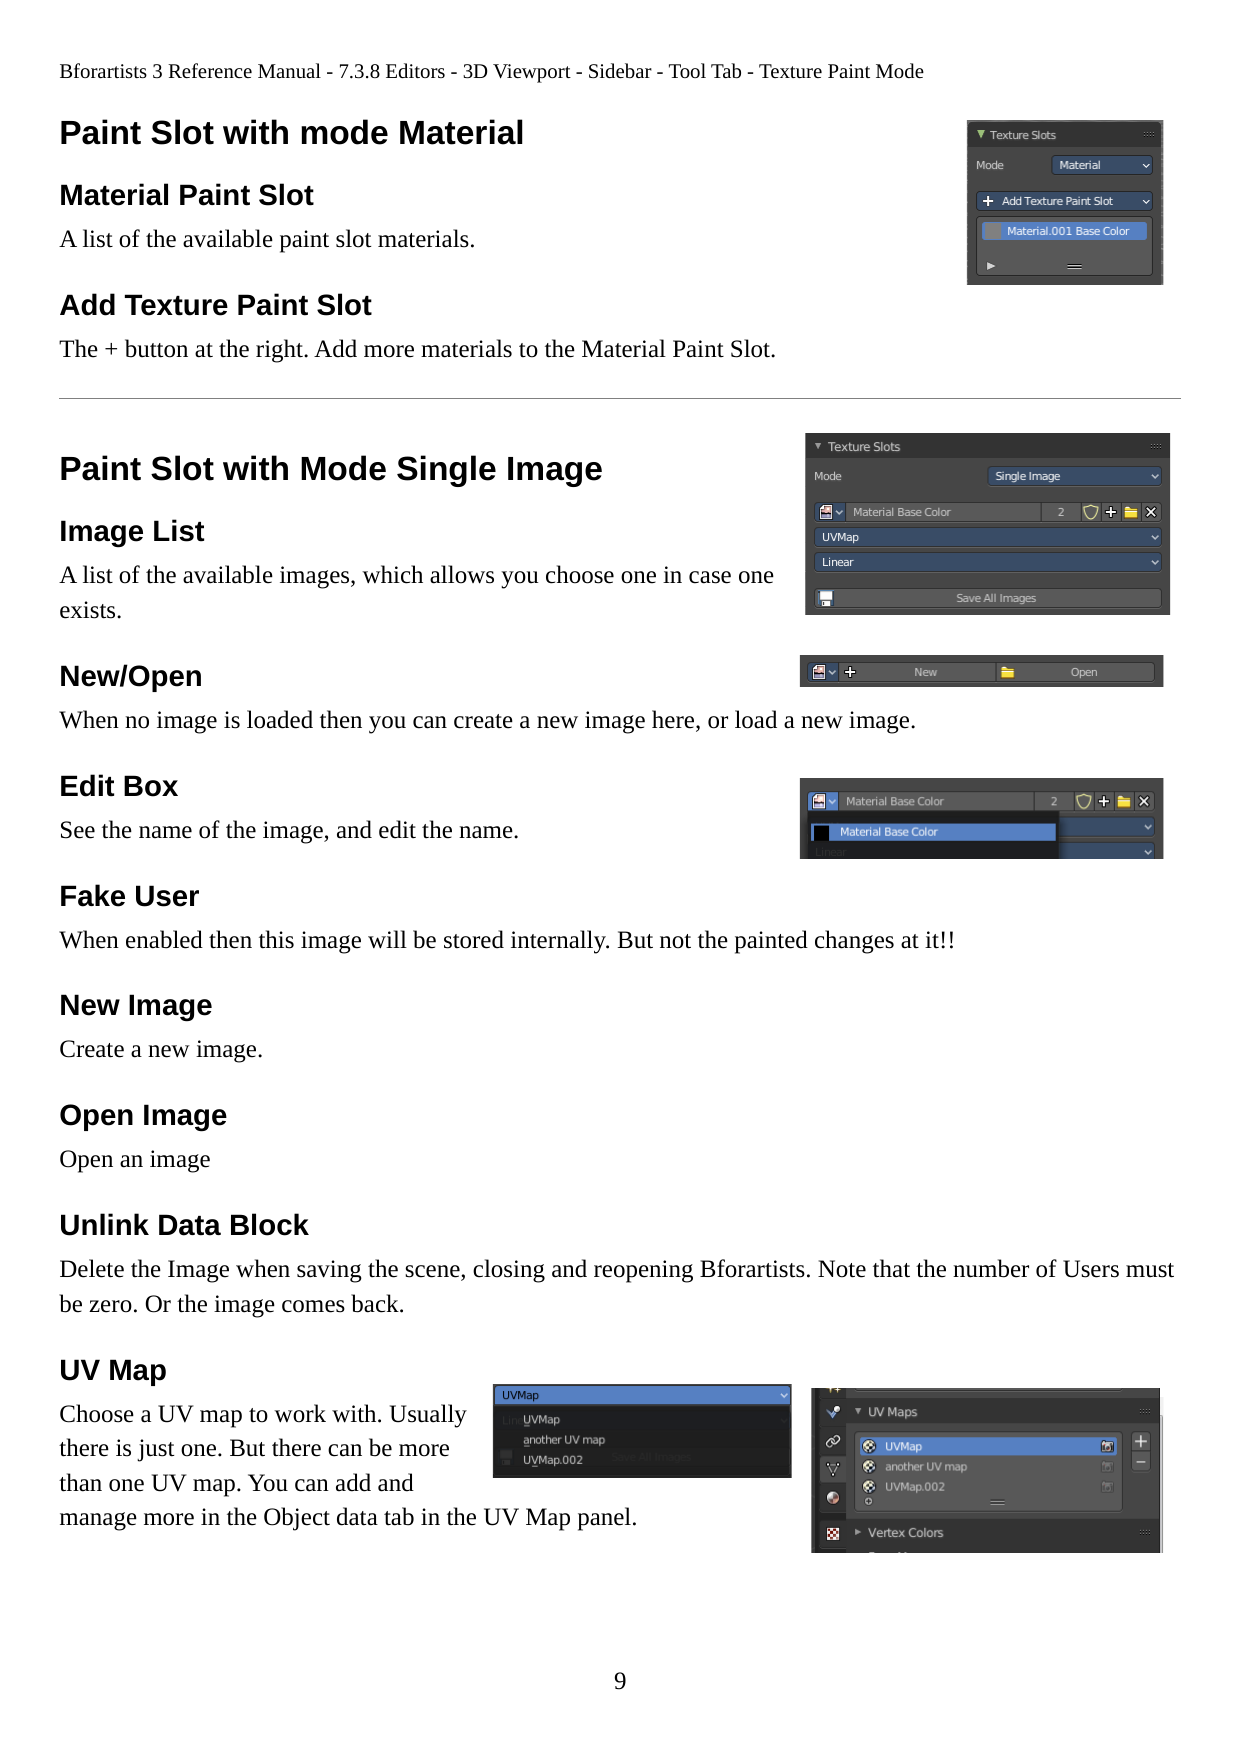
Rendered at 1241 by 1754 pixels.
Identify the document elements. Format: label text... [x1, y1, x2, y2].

subtitle Fake User [59, 878, 1181, 912]
subtitle Unlink Data Block [59, 1208, 1181, 1242]
picture [799, 655, 1164, 687]
text Delete the Image when saving the scene, closing and reopening Bforartists. Note that the number of Users must be zero. Or the image comes back. [59, 1254, 1181, 1318]
text The + button at the right. Add more materials to the Material Paint Slot. [59, 334, 1181, 363]
text Choose a UV map to work with. Usually there is just one. But there can be more than one UV map. You can add and manage more in the Object data tab in the UV Map panel. [59, 1399, 811, 1531]
subtitle Paint Slot with Mode Single Image [59, 448, 805, 487]
picture [805, 433, 1171, 615]
text When enabled then this image will be stored internally. But not the painted changes at it!! [59, 925, 1181, 953]
text A list of the available paint slot materials. [59, 224, 966, 253]
text When no image is loaded then you can create a new image here, or load a new image. [59, 705, 1181, 734]
subtitle New Image [59, 988, 1181, 1022]
subtitle Add Texture Paint Slot [59, 288, 1181, 322]
picture [811, 1388, 1164, 1553]
text Create a new image. [59, 1034, 1181, 1063]
subtitle UV Map [59, 1352, 1181, 1386]
subtitle Material Paint Slot [59, 178, 966, 212]
subtitle [1171, 514, 1181, 548]
subtitle [1164, 178, 1181, 212]
picture [966, 120, 1164, 285]
text Open an image [59, 1144, 1181, 1173]
subtitle Image List [59, 514, 805, 548]
picture [799, 778, 1164, 859]
subtitle Open Image [59, 1098, 1181, 1132]
subtitle New/Open [59, 659, 1181, 692]
picture [492, 1384, 792, 1478]
text See the name of the image, and edit the name. [59, 815, 799, 843]
subtitle Edit Box [59, 768, 1181, 802]
subtitle Paint Slot with mode Material [59, 113, 1181, 151]
text A list of the available images, which allows you choose one in case one exists. [59, 561, 1181, 624]
